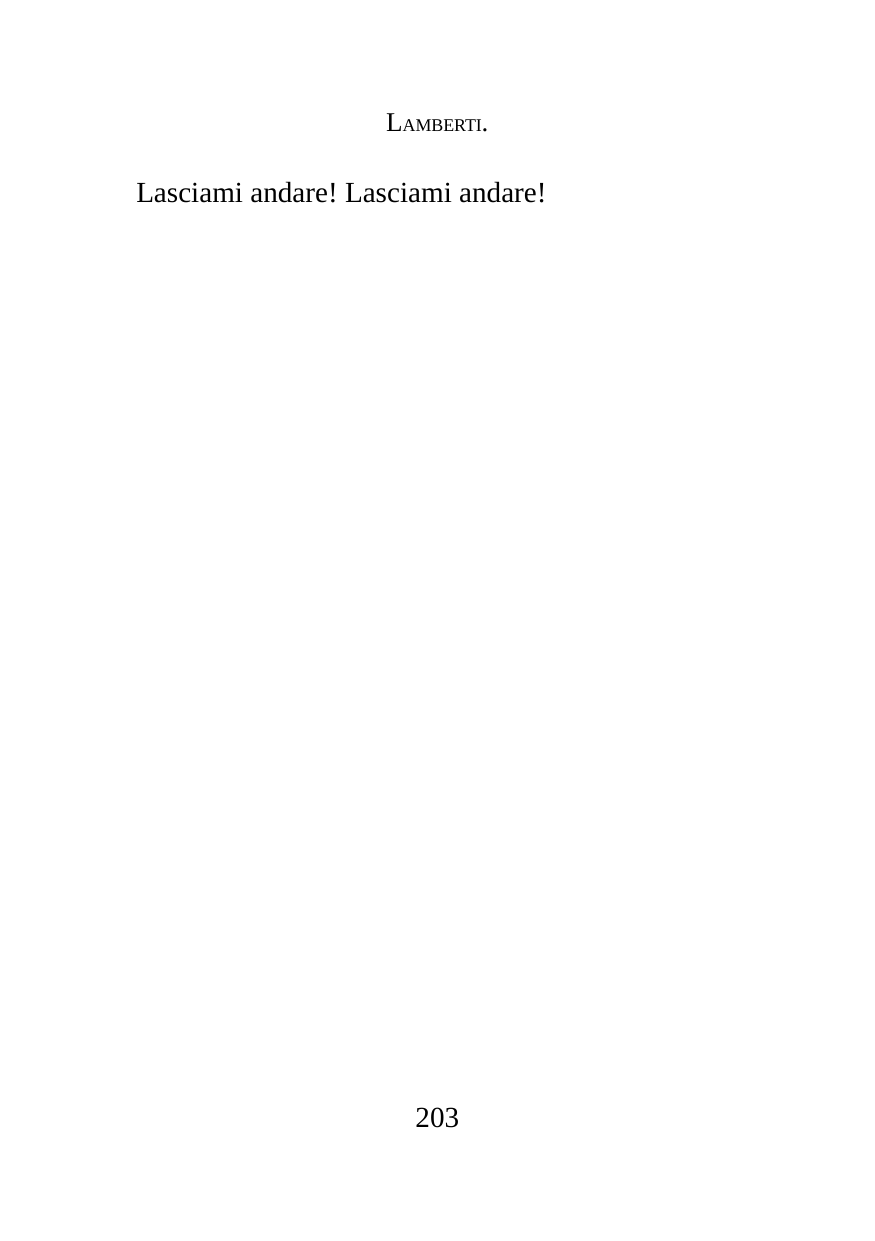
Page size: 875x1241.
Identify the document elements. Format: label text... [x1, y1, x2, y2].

text Lamberti. [106, 106, 768, 137]
text Lasciami andare! Lasciami andare! [106, 175, 768, 208]
